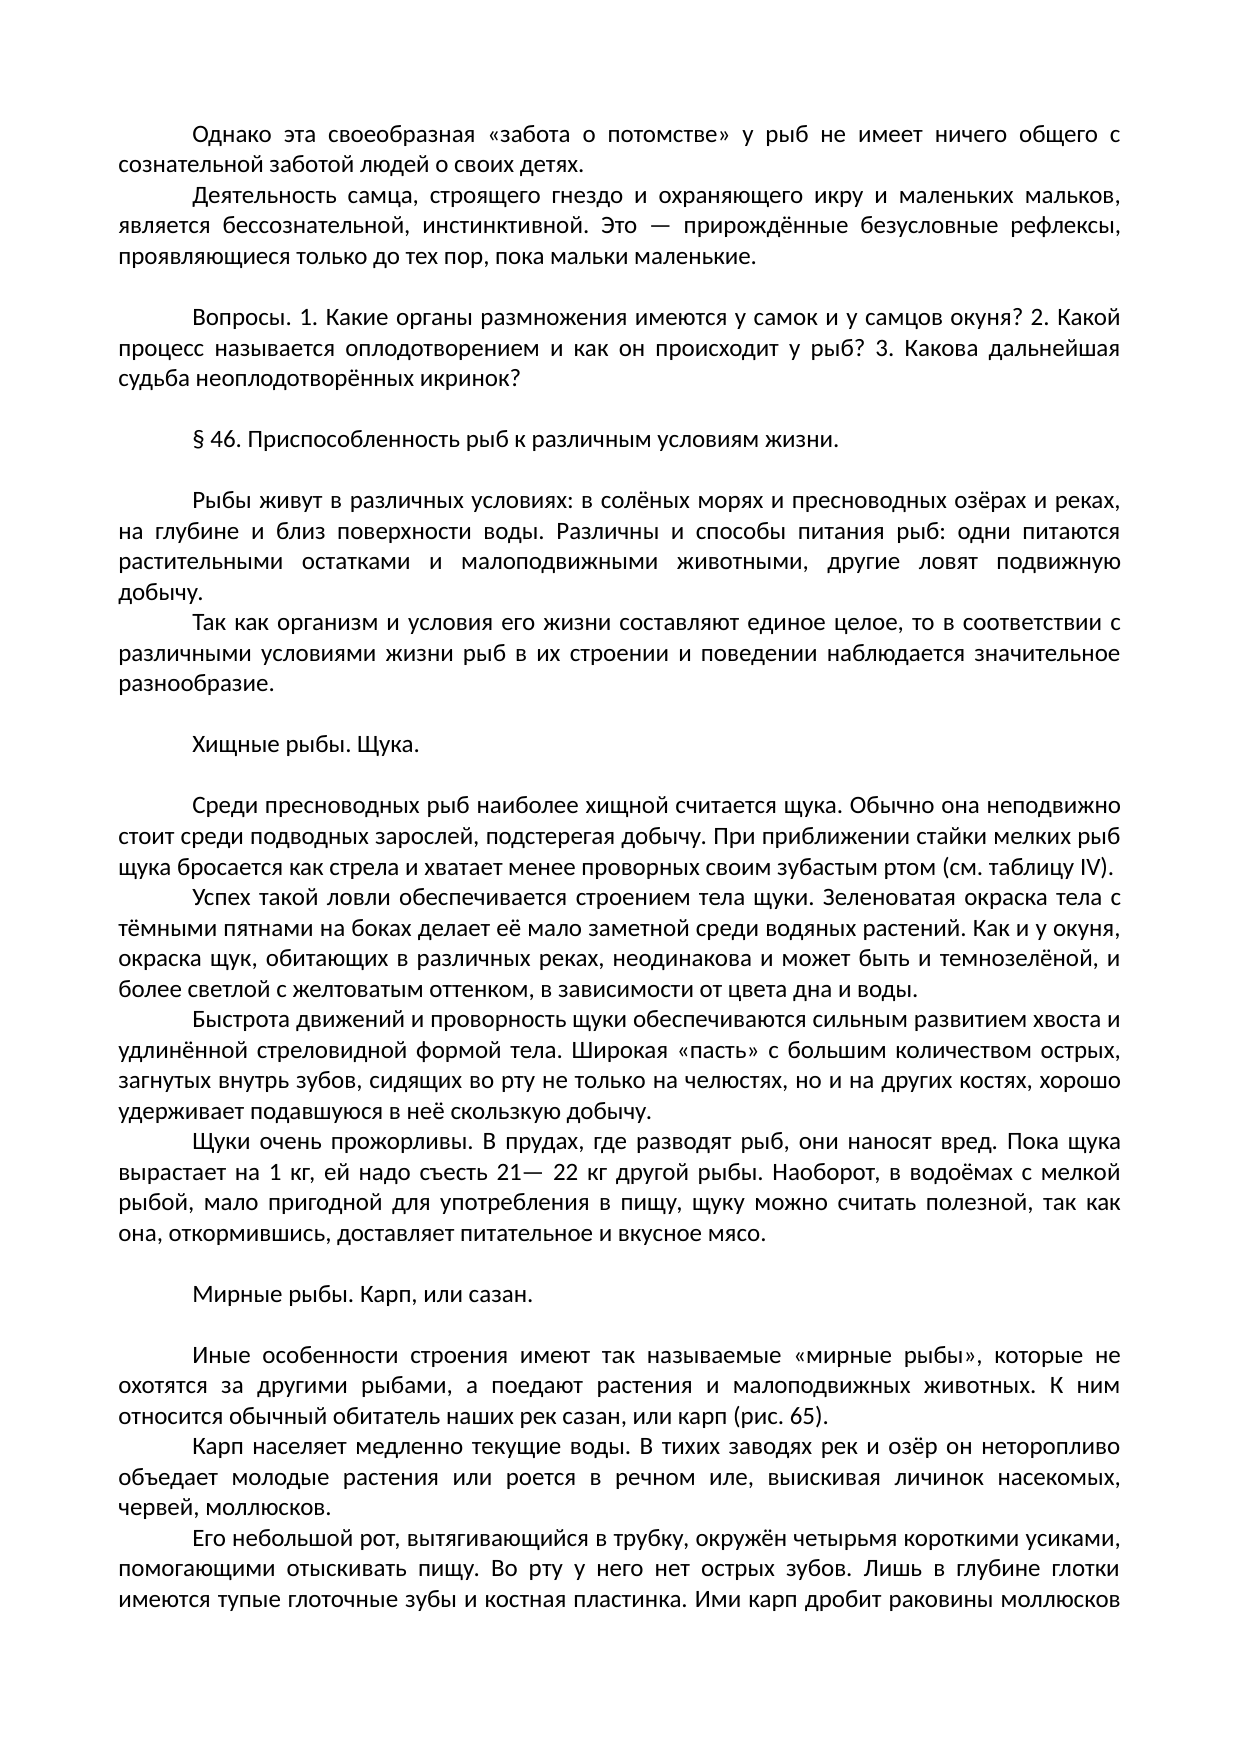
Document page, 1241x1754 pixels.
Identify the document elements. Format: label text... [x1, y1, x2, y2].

text Деятельность самца, строящего гнездо и охраняющего икру и маленьких мальков, является бессознательной, инстинктивной. Это — прирождённые безусловные рефлексы, проявляющиеся только до тех пор, пока мальки маленькие. [118, 179, 1122, 271]
text Так как организм и условия его жизни составляют единое целое, то в соответствии с различными условиями жизни рыб в их строении и поведении наблюдается значительное разнообразие. [118, 606, 1122, 698]
text Щуки очень прожорливы. В прудах, где разводят рыб, они наносят вред. Пока щука вырастает на 1 кг, ей надо съесть 21— 22 кг другой рыбы. Наоборот, в водоёмах с мелкой рыбой, мало пригодной для употребления в пищу, щуку можно считать полезной, так как она, откормившись, доставляет питательное и вкусное мясо. [118, 1125, 1122, 1247]
text Его небольшой рот, вытягивающийся в трубку, окружён четырьмя короткими усиками, помогающими отыскивать пищу. Во рту у него нет острых зубов. Лишь в глубине глотки имеются тупые глоточные зубы и костная пластинка. Ими карп дробит раковины моллюсков [118, 1522, 1122, 1614]
text Хищные рыбы. Щука. [118, 728, 1122, 759]
text Мирные рыбы. Карп, или сазан. [118, 1278, 1122, 1308]
text Быстрота движений и проворность щуки обеспечиваются сильным развитием хвоста и удлинённой стреловидной формой тела. Широкая «пасть» с большим количеством острых, загнутых внутрь зубов, сидящих во рту не только на челюстях, но и на других костях, хорошо удерживает подавшуюся в неё скользкую добычу. [118, 1003, 1122, 1125]
text Успех такой ловли обеспечивается строением тела щуки. Зеленоватая окраска тела с тёмными пятнами на боках делает её мало заметной среди водяных растений. Как и у окуня, окраска щук, обитающих в различных реках, неодинакова и может быть и темнозелёной, и более светлой с желтоватым оттенком, в зависимости от цвета дна и воды. [118, 881, 1122, 1003]
text Среди пресноводных рыб наиболее хищной считается щука. Обычно она неподвижно стоит среди подводных зарослей, подстерегая добычу. При приближении стайки мелких рыб щука бросается как стрела и хватает менее проворных своим зубастым ртом (см. таблицу IV). [118, 789, 1122, 881]
text § 46. Приспособленность рыб к различным условиям жизни. [118, 423, 1122, 454]
text Карп населяет медленно текущие воды. В тихих заводях рек и озёр он неторопливо объедает молодые растения или роется в речном иле, выискивая личинок насекомых, червей, моллюсков. [118, 1431, 1122, 1522]
text Вопросы. 1. Какие органы размножения имеются у самок и у самцов окуня? 2. Какой процесс называется оплодотворением и как он происходит у рыб? 3. Какова дальнейшая судьба неоплодотворённых икринок? [118, 301, 1122, 393]
text Рыбы живут в различных условиях: в солёных морях и пресноводных озёрах и реках, на глубине и близ поверхности воды. Различны и способы питания рыб: одни питаются растительными остатками и малоподвижными животными, другие ловят подвижную добычу. [118, 484, 1122, 606]
text Однако эта своеобразная «забота о потомстве» у рыб не имеет ничего общего с сознательной заботой людей о своих детях. [118, 118, 1122, 179]
text Иные особенности строения имеют так называемые «мирные рыбы», которые не охотятся за другими рыбами, а поедают растения и малоподвижных животных. К ним относится обычный обитатель наших рек сазан, или карп (рис. 65). [118, 1339, 1122, 1431]
